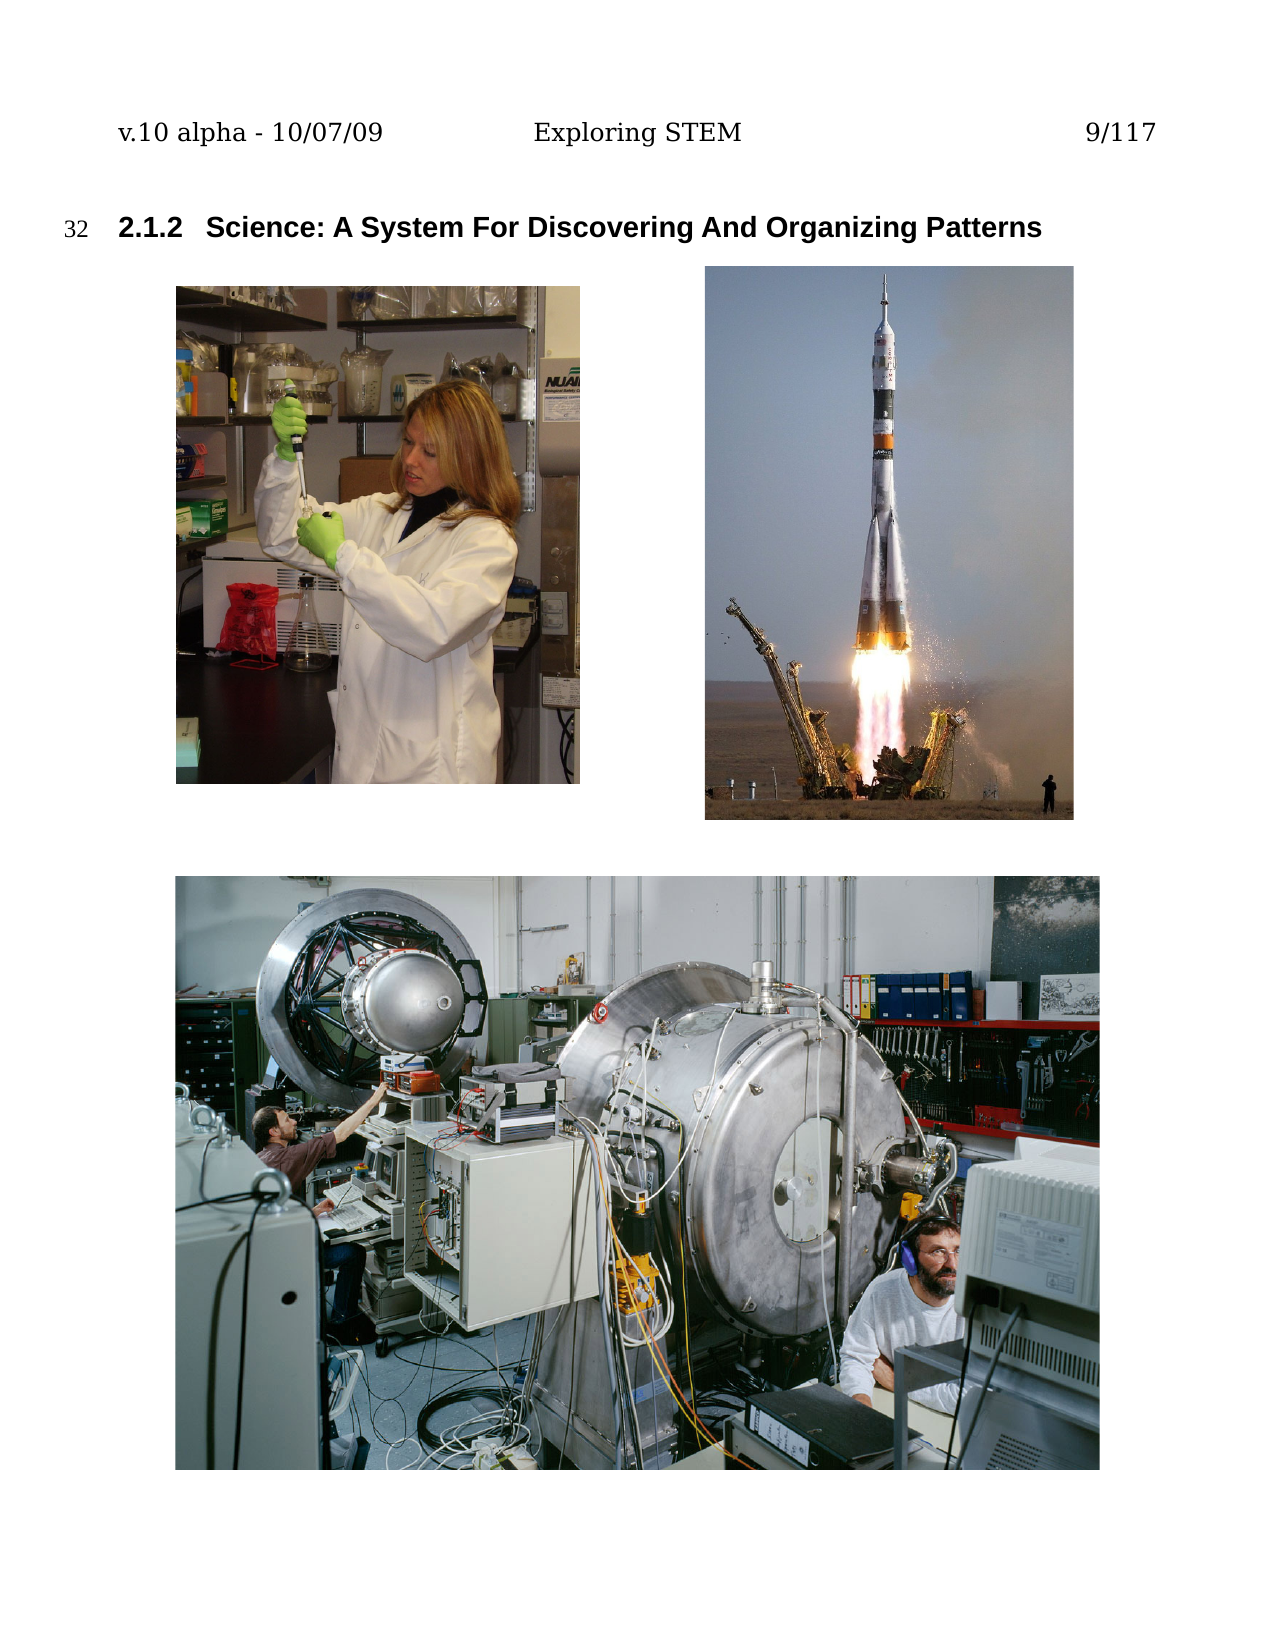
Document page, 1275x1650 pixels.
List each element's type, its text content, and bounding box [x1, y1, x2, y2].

picture [175, 876, 1100, 1470]
picture [176, 286, 580, 784]
subtitle Science: A System For Discovering And Organizing Patterns [118, 210, 1157, 243]
picture [704, 266, 1074, 820]
